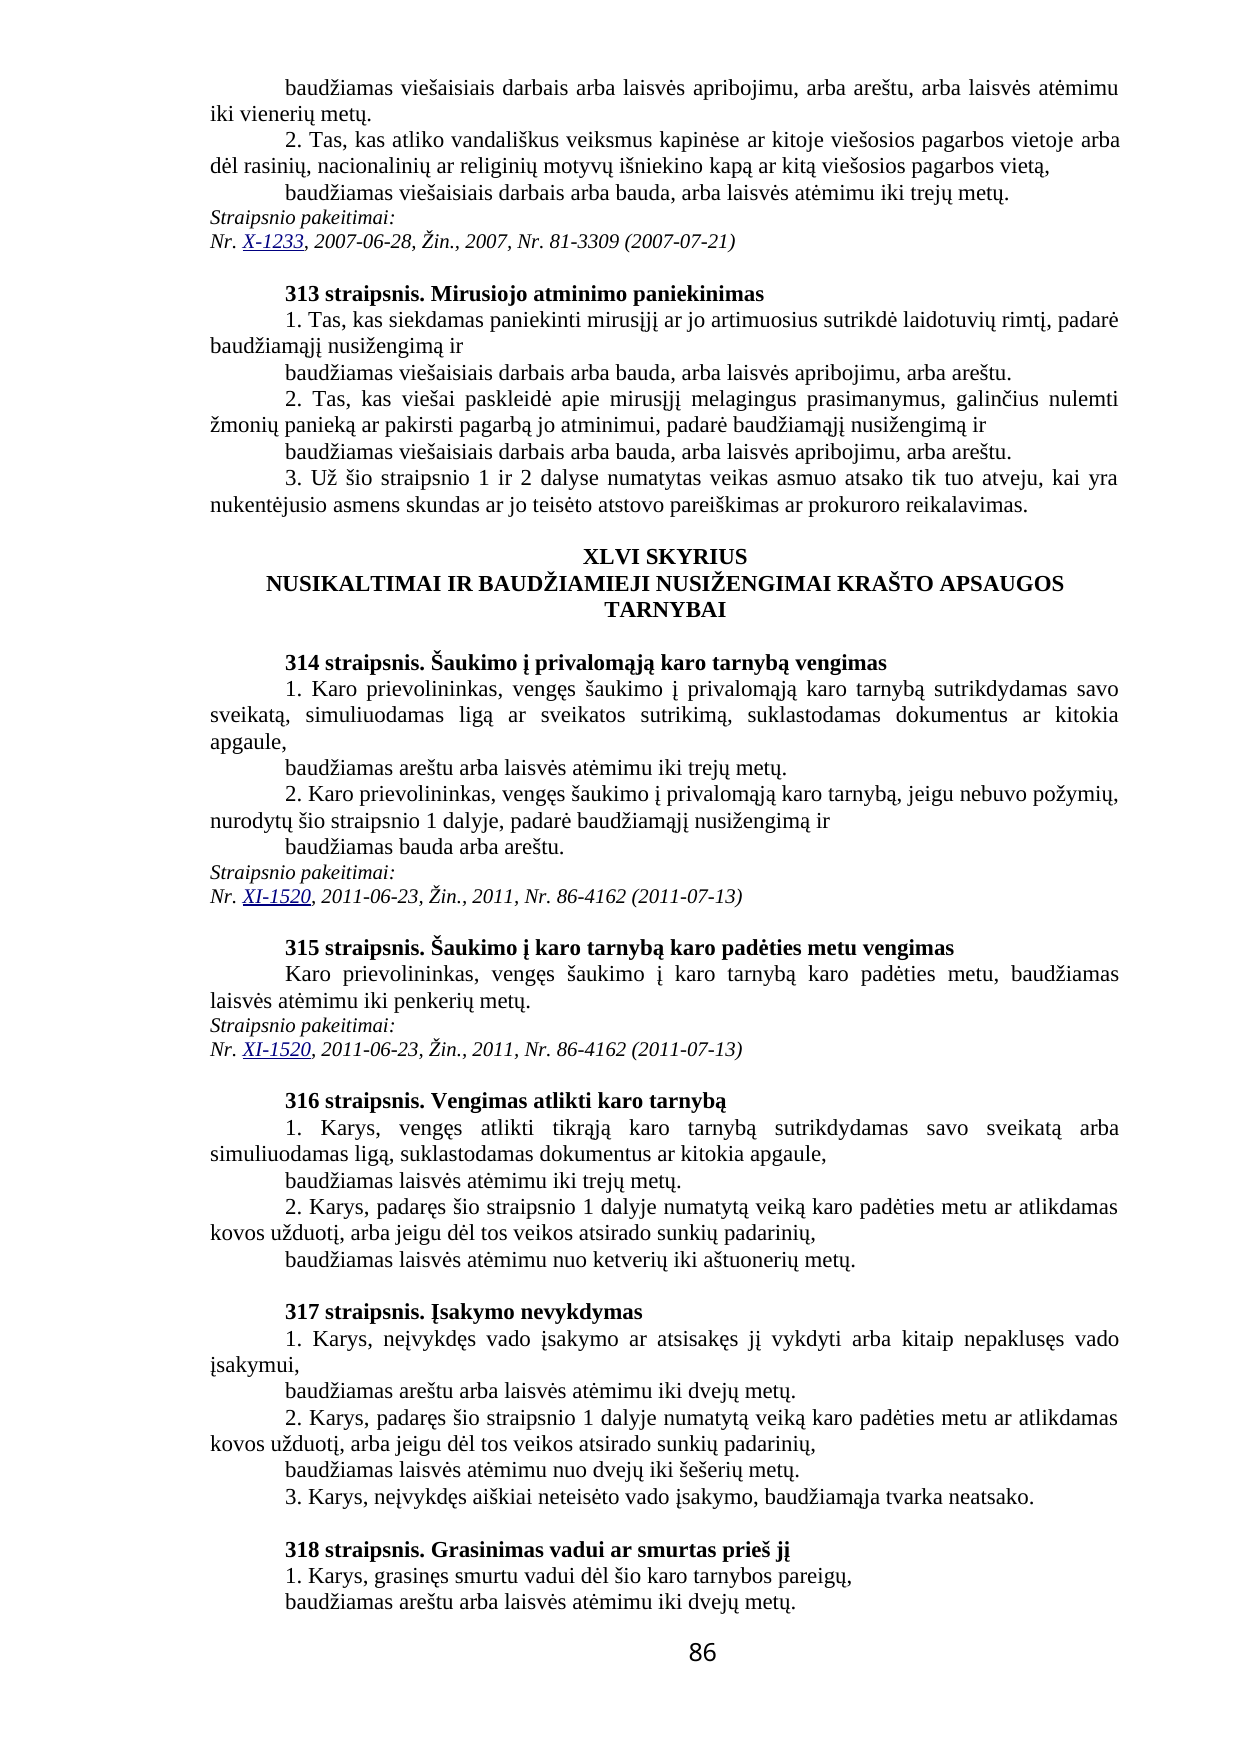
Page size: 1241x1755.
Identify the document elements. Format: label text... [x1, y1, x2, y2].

text 2. Tas, kas viešai paskleidė apie mirusįjį melagingus prasimanymus, galinčius nulemti žmonių panieką ar pakirsti pagarbą jo atminimui, padarė baudžiamąjį nusižengimą ir [210, 385, 1120, 438]
text Straipsnio pakeitimai: [210, 859, 1120, 884]
text 313 straipsnis. Mirusiojo atminimo paniekinimas [210, 280, 1120, 306]
text Nr. XI-1520, 2011-06-23, Žin., 2011, Nr. 86-4162 (2011-07-13) [210, 884, 1120, 908]
text Nusikaltimai IR BAUDŽIAMIEJI NUSIŽENGIMAI krašto apsaugos tarnybAI [210, 570, 1120, 622]
text 2. Tas, kas atliko vandališkus veiksmus kapinėse ar kitoje viešosios pagarbos vietoje arba dėl rasinių, nacionalinių ar religinių motyvų išniekino kapą ar kitą viešosios pagarbos vietą, [210, 126, 1120, 179]
text 1. Tas, kas siekdamas paniekinti mirusįjį ar jo artimuosius sutrikdė laidotuvių rimtį, padarė baudžiamąjį nusižengimą ir [210, 306, 1120, 359]
text baudžiamas bauda arba areštu. [210, 833, 1120, 859]
text Nr. XI-1520, 2011-06-23, Žin., 2011, Nr. 86-4162 (2011-07-13) [210, 1037, 1120, 1061]
text 1. Karys, grasinęs smurtu vadui dėl šio karo tarnybos pareigų, [210, 1562, 1120, 1588]
text 317 straipsnis. Įsakymo nevykdymas [210, 1298, 1120, 1325]
text 1. Karo prievolininkas, vengęs šaukimo į privalomąją karo tarnybą sutrikdydamas savo sveikatą, simuliuodamas ligą ar sveikatos sutrikimą, suklastodamas dokumentus ar kitokia apgaule, [210, 675, 1120, 754]
text baudžiamas viešaisiais darbais arba bauda, arba laisvės apribojimu, arba areštu. [210, 438, 1120, 464]
subtitle XLVI skyrius [210, 543, 1120, 570]
text Straipsnio pakeitimai: [210, 205, 1120, 229]
text baudžiamas viešaisiais darbais arba bauda, arba laisvės atėmimu iki trejų metų. [210, 179, 1120, 205]
text 1. Karys, vengęs atlikti tikrąją karo tarnybą sutrikdydamas savo sveikatą arba simuliuodamas ligą, suklastodamas dokumentus ar kitokia apgaule, [210, 1114, 1120, 1167]
text Nr. X-1233, 2007-06-28, Žin., 2007, Nr. 81-3309 (2007-07-21) [210, 229, 1120, 253]
text baudžiamas areštu arba laisvės atėmimu iki trejų metų. [210, 754, 1120, 781]
text 1. Karys, neįvykdęs vado įsakymo ar atsisakęs jį vykdyti arba kitaip nepaklusęs vado įsakymui, [210, 1325, 1120, 1377]
text Straipsnio pakeitimai: [210, 1013, 1120, 1037]
text baudžiamas laisvės atėmimu nuo ketverių iki aštuonerių metų. [210, 1246, 1120, 1272]
text baudžiamas areštu arba laisvės atėmimu iki dvejų metų. [210, 1377, 1120, 1404]
text 2. Karys, padaręs šio straipsnio 1 dalyje numatytą veiką karo padėties metu ar atlikdamas kovos užduotį, arba jeigu dėl tos veikos atsirado sunkių padarinių, [210, 1193, 1120, 1246]
text 2. Karys, padaręs šio straipsnio 1 dalyje numatytą veiką karo padėties metu ar atlikdamas kovos užduotį, arba jeigu dėl tos veikos atsirado sunkių padarinių, [210, 1404, 1120, 1457]
text 316 straipsnis. Vengimas atlikti karo tarnybą [210, 1088, 1120, 1114]
text 315 straipsnis. Šaukimo į karo tarnybą karo padėties metu vengimas [210, 934, 1120, 960]
text baudžiamas areštu arba laisvės atėmimu iki dvejų metų. [210, 1588, 1120, 1615]
text 318 straipsnis. Grasinimas vadui ar smurtas prieš jį [210, 1536, 1120, 1562]
text 3. Už šio straipsnio 1 ir 2 dalyse numatytas veikas asmuo atsako tik tuo atveju, kai yra nukentėjusio asmens skundas ar jo teisėto atstovo pareiškimas ar prokuroro reikalavimas. [210, 464, 1120, 517]
text baudžiamas viešaisiais darbais arba bauda, arba laisvės apribojimu, arba areštu. [210, 359, 1120, 385]
text 314 straipsnis. Šaukimo į privalomąją karo tarnybą vengimas [210, 649, 1120, 675]
text baudžiamas laisvės atėmimu nuo dvejų iki šešerių metų. [210, 1457, 1120, 1483]
text baudžiamas viešaisiais darbais arba laisvės apribojimu, arba areštu, arba laisvės atėmimu iki vienerių metų. [210, 73, 1120, 126]
text 3. Karys, neįvykdęs aiškiai neteisėto vado įsakymo, baudžiamąja tvarka neatsako. [210, 1483, 1120, 1509]
text Karo prievolininkas, vengęs šaukimo į karo tarnybą karo padėties metu, baudžiamas laisvės atėmimu iki penkerių metų. [210, 960, 1120, 1013]
text 2. Karo prievolininkas, vengęs šaukimo į privalomąją karo tarnybą, jeigu nebuvo požymių, nurodytų šio straipsnio 1 dalyje, padarė baudžiamąjį nusižengimą ir [210, 781, 1120, 833]
text baudžiamas laisvės atėmimu iki trejų metų. [210, 1167, 1120, 1193]
